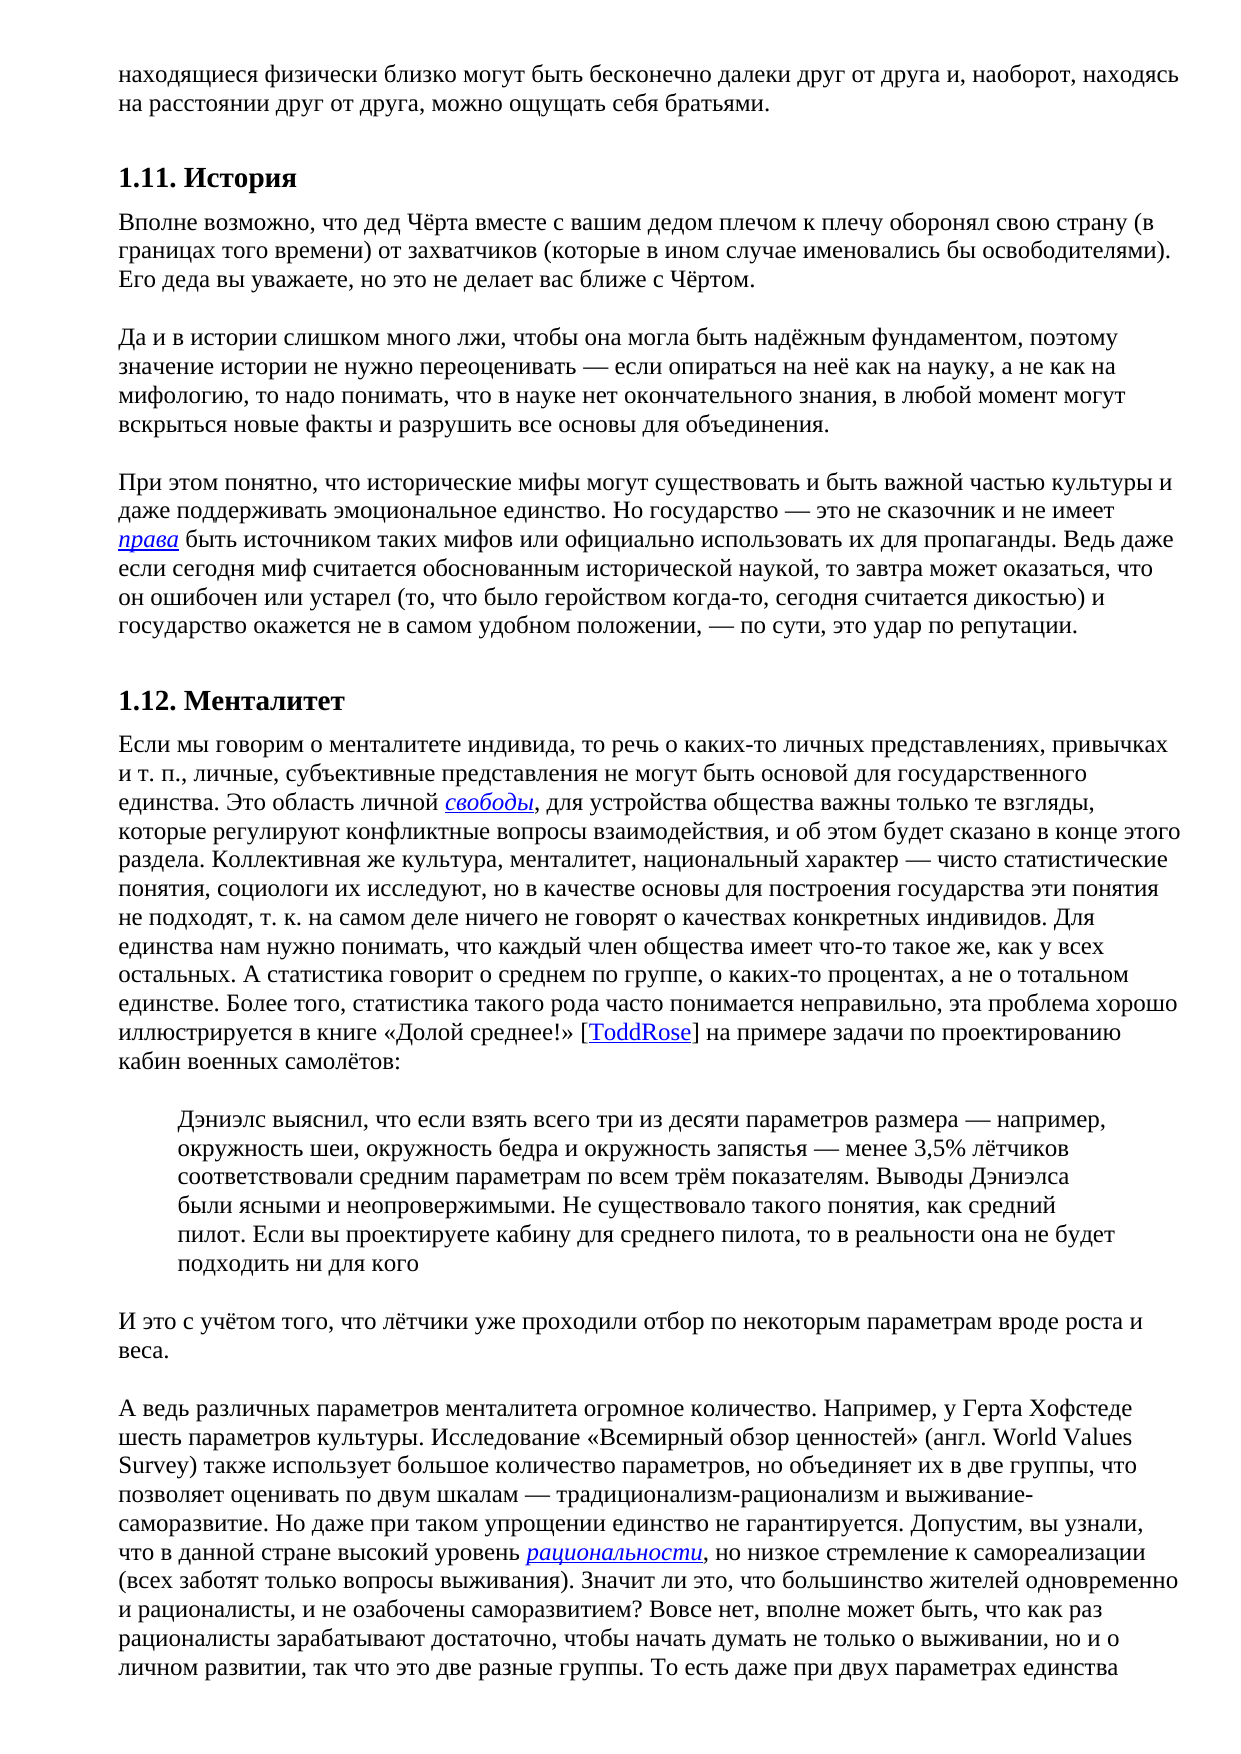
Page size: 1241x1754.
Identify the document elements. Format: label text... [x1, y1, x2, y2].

text И это с учётом того, что лётчики уже проходили отбор по некоторым параметрам вроде роста и веса. [118, 1306, 1181, 1363]
text Да и в истории слишком много лжи, чтобы она могла быть надёжным фундаментом, поэтому значение истории не нужно переоценивать — если опираться на неё как на науку, а не как на мифологию, то надо понимать, что в науке нет окончательного знания, в любой момент могут вскрыться новые факты и разрушить все основы для объединения. [118, 322, 1181, 437]
text Если мы говорим о менталитете индивида, то речь о каких-то личных представлениях, привычках и т. п., личные, субъективные представления не могут быть основой для государственного единства. Это область личной свободы, для устройства общества важны только те взгляды, которые регулируют конфликтные вопросы взаимодействия, и об этом будет сказано в конце этого раздела. Коллективная же культура, менталитет, национальный характер — чисто статистические понятия, социологи их исследуют, но в качестве основы для построения государства эти понятия не подходят, т. к. на самом деле ничего не говорят о качествах конкретных индивидов. Для единства нам нужно понимать, что каждый член общества имеет что-то такое же, как у всех остальных. А статистика говорит о среднем по группе, о каких-то процентах, а не о тотальном единстве. Более того, статистика такого рода часто понимается неправильно, эта проблема хорошо иллюстрируется в книге «Долой среднее!» [ToddRose] на примере задачи по проектированию кабин военных самолётов: [118, 729, 1181, 1074]
subtitle 1.11. История [118, 161, 1181, 194]
text При этом понятно, что исторические мифы могут существовать и быть важной частью культуры и даже поддерживать эмоциональное единство. Но государство — это не сказочник и не имеет права быть источником таких мифов или официально использовать их для пропаганды. Ведь даже если сегодня миф считается обоснованным исторической наукой, то завтра может оказаться, что он ошибочен или устарел (то, что было геройством когда-то, сегодня считается дикостью) и государство окажется не в самом удобном положении, — по сути, это удар по репутации. [118, 467, 1181, 639]
text Вполне возможно, что дед Чёрта вместе с вашим дедом плечом к плечу оборонял свою страну (в границах того времени) от захватчиков (которые в ином случае именовались бы освободителями). Его деда вы уважаете, но это не делает вас ближе с Чёртом. [118, 207, 1181, 293]
text Дэниэлс выяснил, что если взять всего три из десяти параметров размера — например, окружность шеи, окружность бедра и окружность запястья — менее 3,5% лётчиков соответствовали средним параметрам по всем трём показателям. Выводы Дэниэлса были ясными и неопровержимыми. Не существовало такого понятия, как средний пилот. Если вы проектируете кабину для среднего пилота, то в реальности она не будет подходить ни для кого [177, 1104, 1122, 1276]
subtitle 1.12. Менталитет [118, 683, 1181, 717]
text А ведь различных параметров менталитета огромное количество. Например, у Герта Хофстеде шесть параметров культуры. Исследование «Всемирный обзор ценностей» (англ. World Values Survey) также использует большое количество параметров, но объединяет их в две группы, что позволяет оценивать по двум шкалам — традиционализм-рационализм и выживание-саморазвитие. Но даже при таком упрощении единство не гарантируется. Допустим, вы узнали, что в данной стране высокий уровень рациональности, но низкое стремление к самореализации (всех заботят только вопросы выживания). Значит ли это, что большинство жителей одновременно и рационалисты, и не озабочены саморазвитием? Вовсе нет, вполне может быть, что как раз рационалисты зарабатывают достаточно, чтобы начать думать не только о выживании, но и о личном развитии, так что это две разные группы. То есть даже при двух параметрах единства [118, 1393, 1181, 1680]
text находящиеся физически близко могут быть бесконечно далеки друг от друга и, наоборот, находясь на расстоянии друг от друга, можно ощущать себя братьями. [118, 59, 1181, 117]
